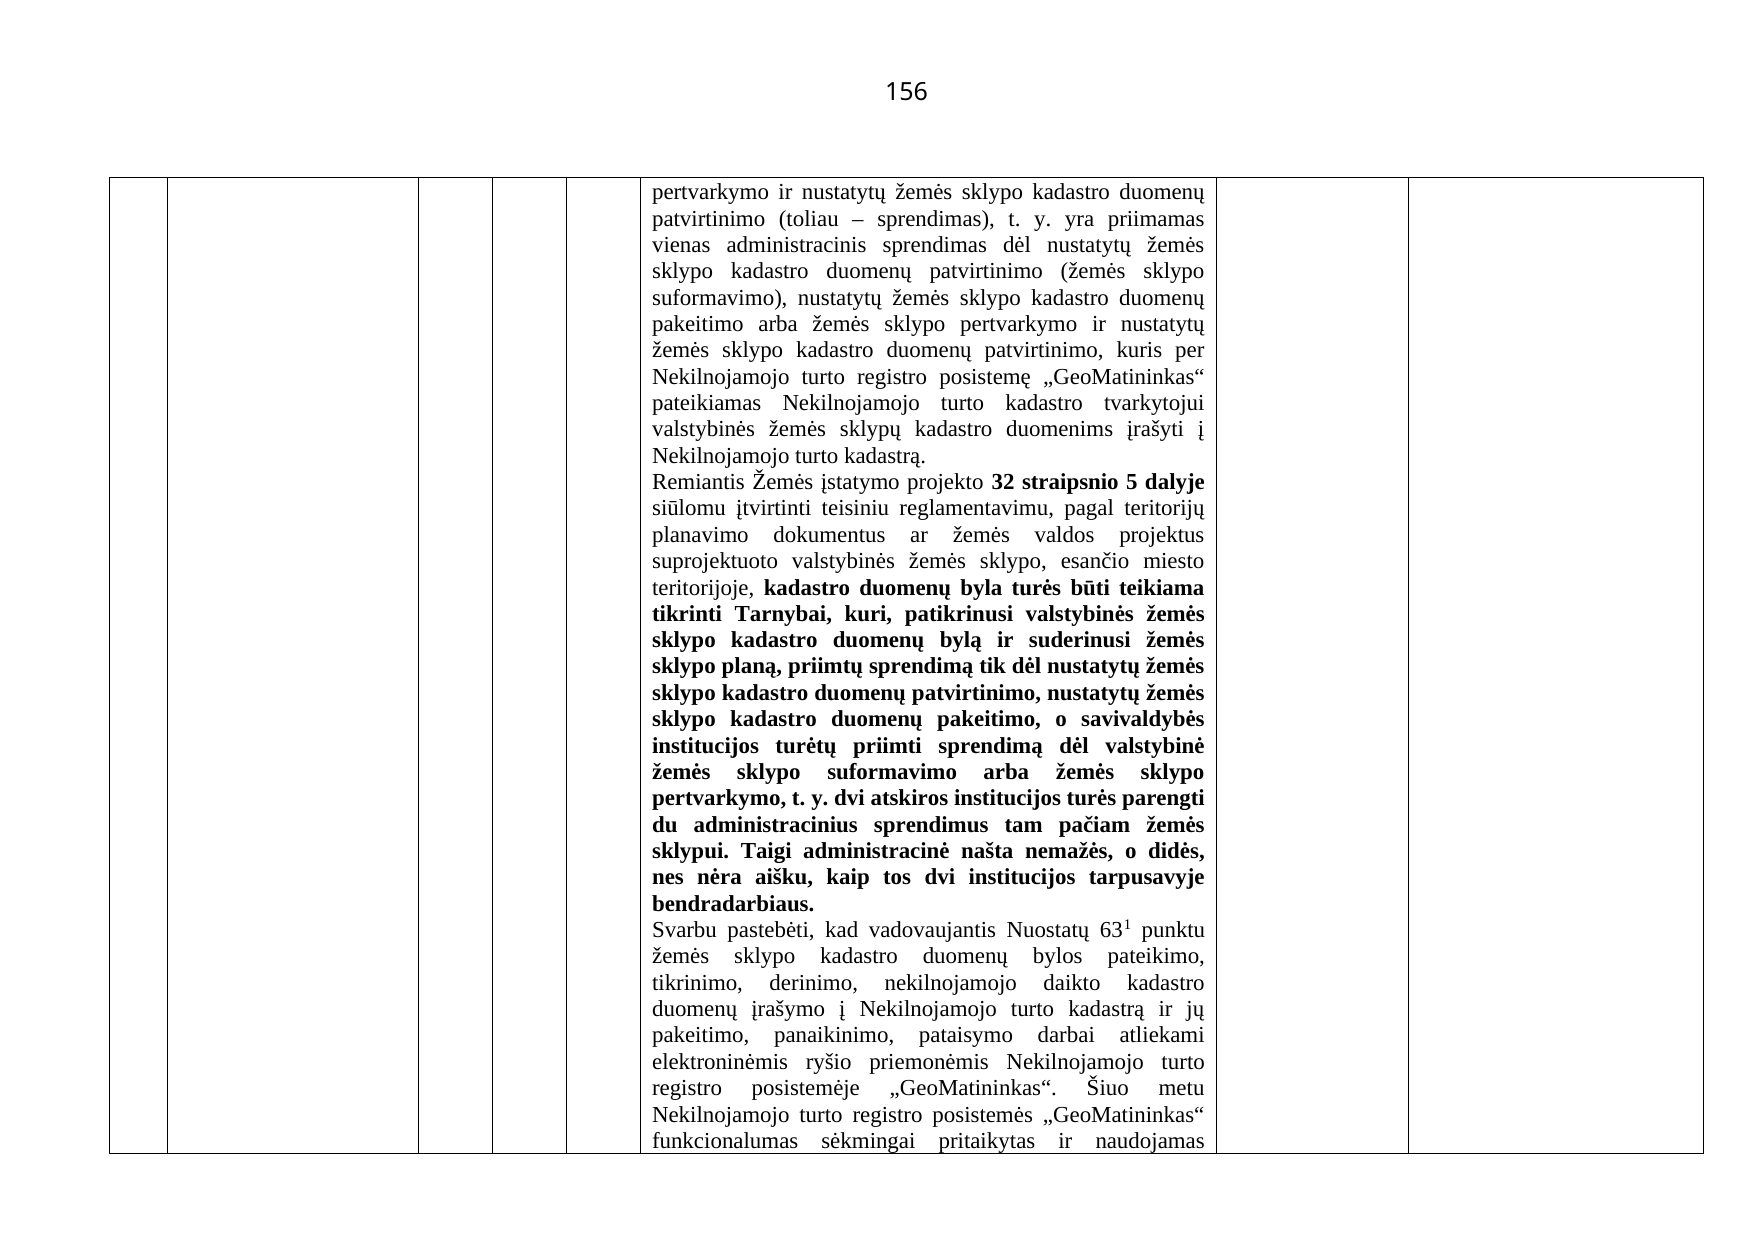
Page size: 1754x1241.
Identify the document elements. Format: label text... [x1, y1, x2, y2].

table_cell [110, 178, 167, 1153]
table_cell [567, 178, 640, 1153]
table_cell [1409, 178, 1703, 1153]
table_cell [168, 178, 418, 1153]
table_cell [493, 178, 566, 1153]
table_cell [1217, 178, 1408, 1153]
table_cell [419, 178, 492, 1153]
table_cell pertvarkymo ir nustatytų žemės sklypo kadastro duomenų patvirtinimo (toliau – sprendimas), t. y. yra priimamas vienas administracinis sprendimas dėl nustatytų žemės sklypo kadastro duomenų patvirtinimo (žemės sklypo suformavimo), nustatytų žemės sklypo kadastro duomenų pakeitimo arba žemės sklypo pertvarkymo ir nustatytų žemės sklypo kadastro duomenų patvirtinimo, kuris per Nekilnojamojo turto registro posistemę „GeoMatininkas“ pateikiamas Nekilnojamojo turto kadastro tvarkytojui valstybinės žemės sklypų kadastro duomenims įrašyti į Nekilnojamojo turto kadastrą. Remiantis Žemės įstatymo projekto 32 straipsnio 5 dalyje siūlomu įtvirtinti teisiniu reglamentavimu, pagal teritorijų planavimo dokumentus ar žemės valdos projektus suprojektuoto valstybinės žemės sklypo, esančio miesto teritorijoje, kadastro duomenų byla turės būti teikiama tikrinti Tarnybai, kuri, patikrinusi valstybinės žemės sklypo kadastro duomenų bylą ir suderinusi žemės sklypo planą, priimtų sprendimą tik dėl nustatytų žemės sklypo kadastro duomenų patvirtinimo, nustatytų žemės sklypo kadastro duomenų pakeitimo, o savivaldybės institucijos turėtų priimti sprendimą dėl valstybinė žemės sklypo suformavimo arba žemės sklypo pertvarkymo, t. y. dvi atskiros institucijos turės parengti du administracinius sprendimus tam pačiam žemės sklypui. Taigi administracinė našta nemažės, o didės, nes nėra aišku, kaip tos dvi institucijos tarpusavyje bendradarbiaus. Svarbu pastebėti, kad vadovaujantis Nuostatų 631 punktu žemės sklypo kadastro duomenų bylos pateikimo, tikrinimo, derinimo, nekilnojamojo daikto kadastro duomenų įrašymo į Nekilnojamojo turto kadastrą ir jų pakeitimo, panaikinimo, pataisymo darbai atliekami elektroninėmis ryšio priemonėmis Nekilnojamojo turto registro posistemėje „GeoMatininkas“. Šiuo metu Nekilnojamojo turto registro posistemės „GeoMatininkas“ funkcionalumas sėkmingai pritaikytas ir naudojamas [641, 178, 1216, 1153]
